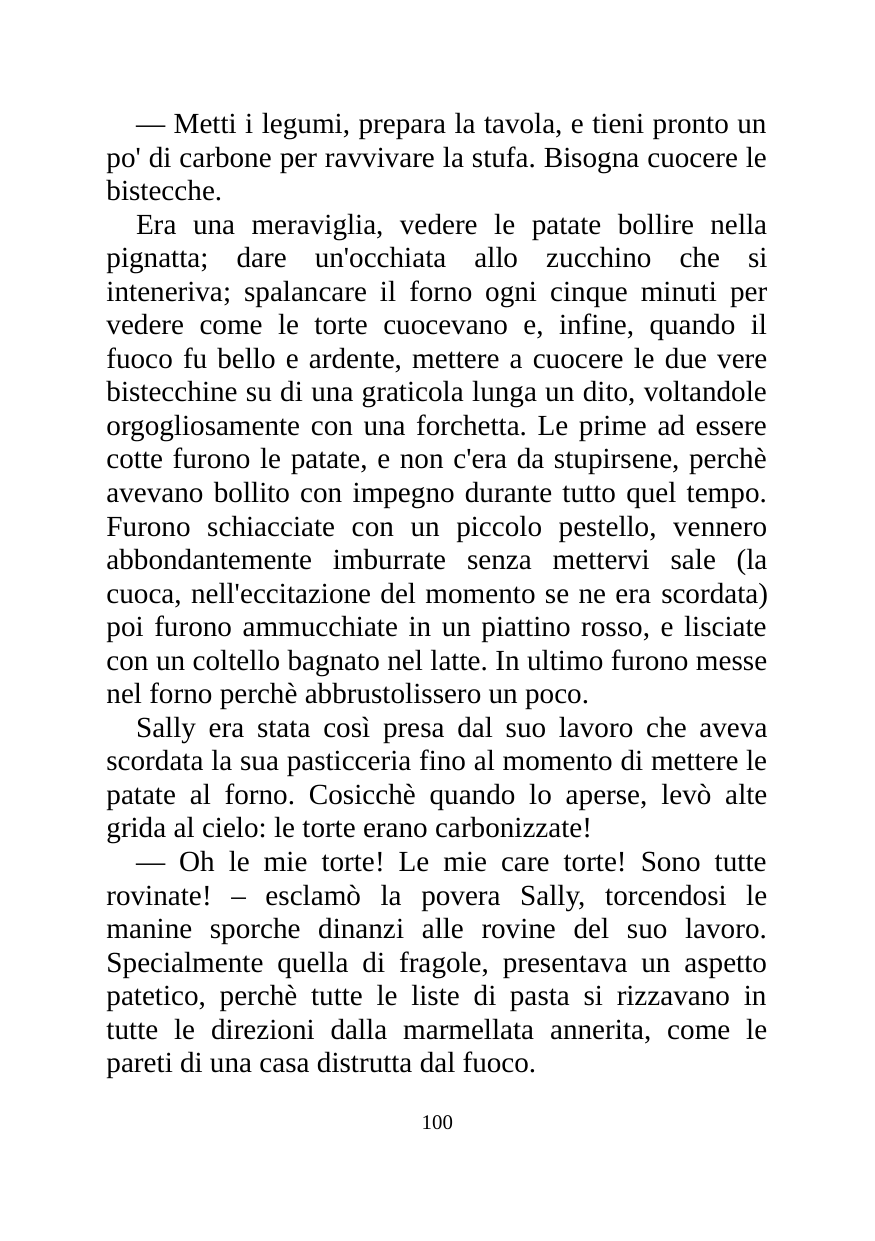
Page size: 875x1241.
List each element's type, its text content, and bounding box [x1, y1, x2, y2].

text Era una meraviglia, vedere le patate bollire nella pignatta; dare un'occhiata allo zucchino che si inteneriva; spalancare il forno ogni cinque minuti per vedere come le torte cuocevano e, infine, quando il fuoco fu bello e ardente, mettere a cuocere le due vere bistecchine su di una graticola lunga un dito, voltandole orgogliosamente con una forchetta. Le prime ad essere cotte furono le patate, e non c'era da stupirsene, perchè avevano bollito con impegno durante tutto quel tempo. Furono schiacciate con un piccolo pestello, vennero abbondantemente imburrate senza mettervi sale (la cuoca, nell'eccitazione del momento se ne era scordata) poi furono ammucchiate in un piattino rosso, e lisciate con un coltello bagnato nel latte. In ultimo furono messe nel forno perchè abbrustolissero un poco. [106, 207, 768, 710]
text — Oh le mie torte! Le mie care torte! Sono tutte rovinate! – esclamò la povera Sally, torcendosi le manine sporche dinanzi alle rovine del suo lavoro. Specialmente quella di fragole, presentava un aspetto patetico, perchè tutte le liste di pasta si rizzavano in tutte le direzioni dalla marmellata annerita, come le pareti di una casa distrutta dal fuoco. [106, 844, 768, 1079]
text Sally era stata così presa dal suo lavoro che aveva scordata la sua pasticceria fino al momento di mettere le patate al forno. Cosicchè quando lo aperse, levò alte grida al cielo: le torte erano carbonizzate! [106, 710, 768, 844]
text — Metti i legumi, prepara la tavola, e tieni pronto un po' di carbone per ravvivare la stufa. Bisogna cuocere le bistecche. [106, 106, 768, 207]
